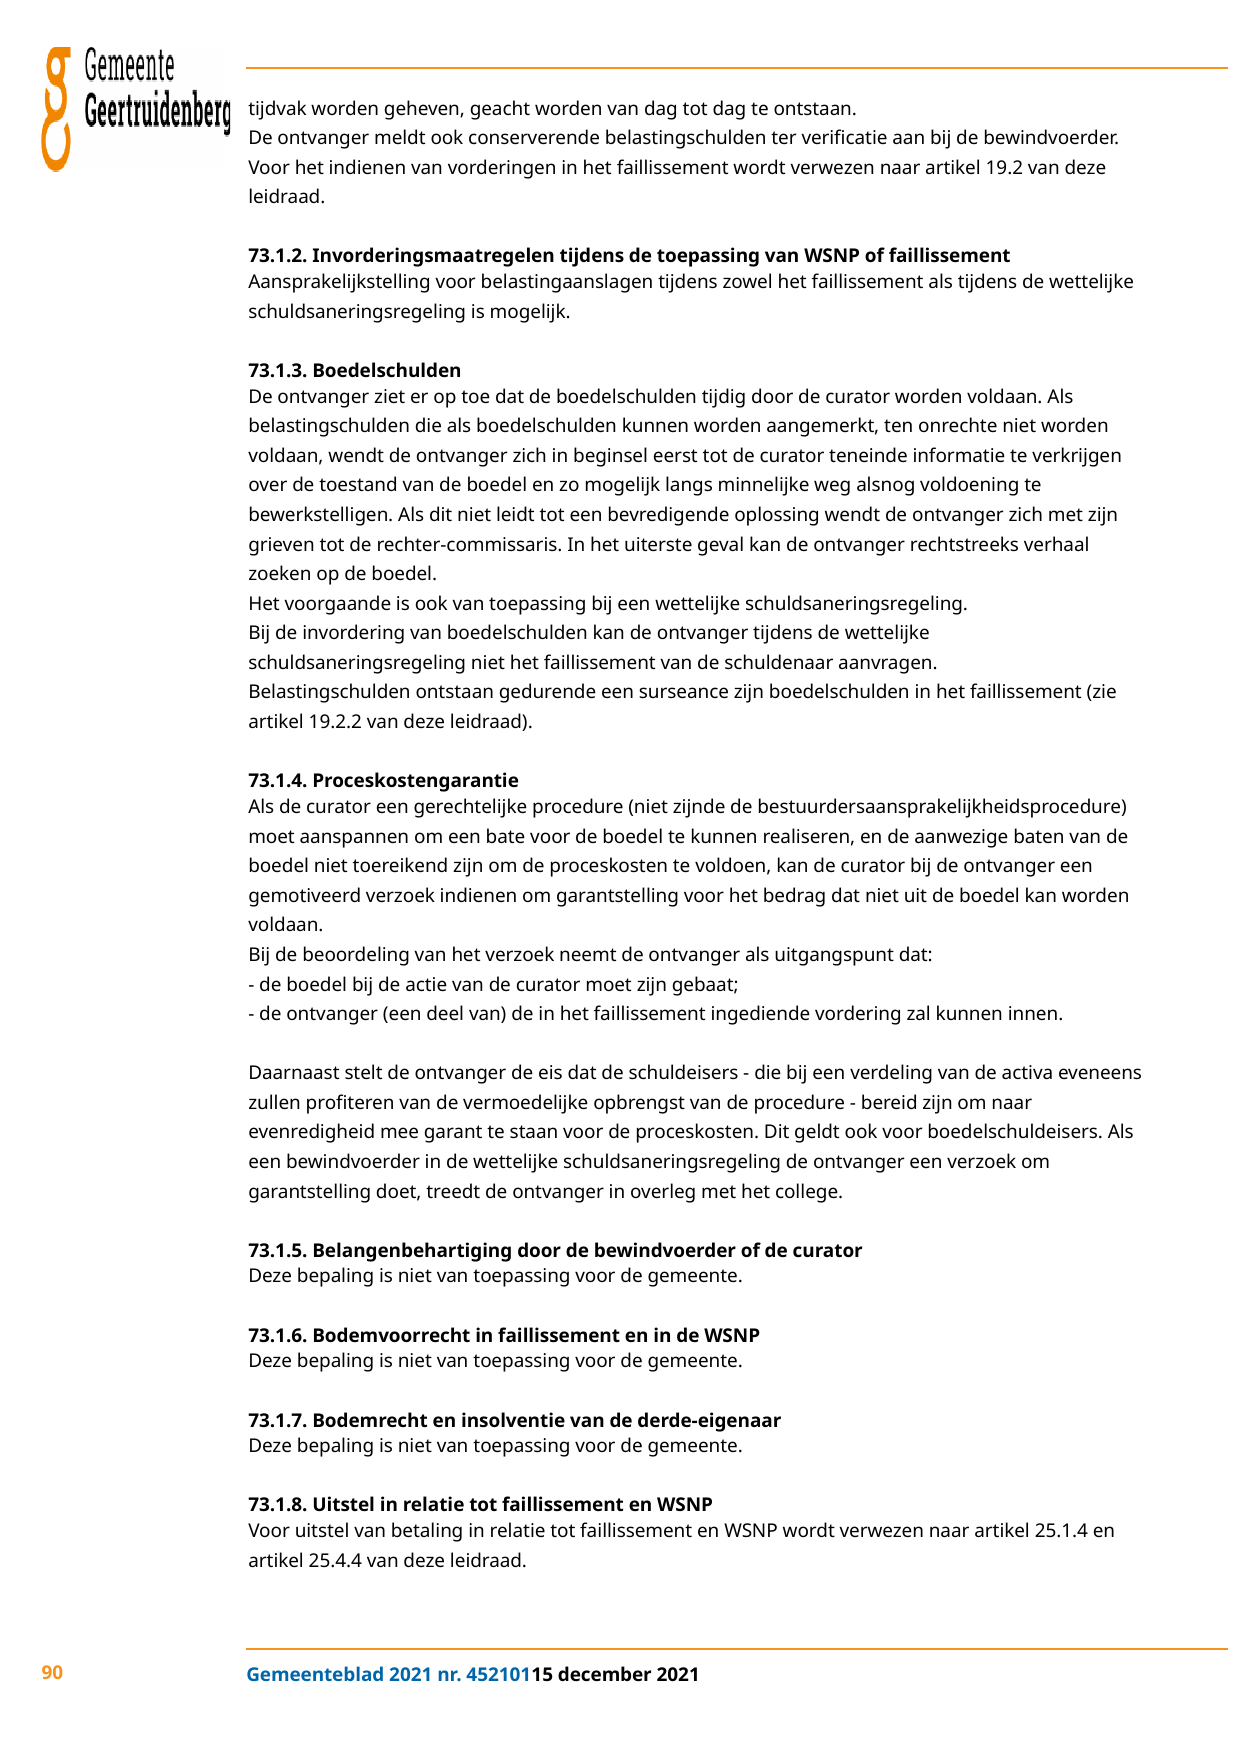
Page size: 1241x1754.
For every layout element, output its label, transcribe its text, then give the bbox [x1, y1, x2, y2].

text Belastingschulden ontstaan gedurende een surseance zijn boedelschulden in het faillissement (zie artikel 19.2.2 van deze leidraad). [248, 679, 1152, 734]
text Als de curator een gerechtelijke procedure (niet zijnde de bestuurdersaansprakelijkheidsprocedure) moet aanspannen om een bate voor de boedel te kunnen realiseren, en de aanwezige baten van de boedel niet toereikend zijn om de proceskosten te voldoen, kan de curator bij de ontvanger een gemotiveerd verzoek indienen om garantstelling voor het bedrag dat niet uit de boedel kan worden voldaan. [248, 793, 1152, 937]
text Bij de invordering van boedelschulden kan de ontvanger tijdens de wettelijke schuldsaneringsregeling niet het faillissement van de schuldenaar aanvragen. [248, 619, 1152, 675]
text tijdvak worden geheven, geacht worden van dag tot dag te ontstaan. [248, 95, 1152, 121]
text 73.1.3. Boedelschulden [248, 357, 1152, 383]
text De ontvanger ziet er op toe dat de boedelschulden tijdig door de curator worden voldaan. Als belastingschulden die als boedelschulden kunnen worden aangemerkt, ten onrechte niet worden voldaan, wendt de ontvanger zich in beginsel eerst tot de curator teneinde informatie te verkrijgen over de toestand van de boedel en zo mogelijk langs minnelijke weg alsnog voldoening te bewerkstelligen. Als dit niet leidt tot een bevredigende oplossing wendt de ontvanger zich met zijn grieven tot de rechter-commissaris. In het uiterste geval kan de ontvanger rechtstreeks verhaal zoeken op de boedel. [248, 383, 1152, 586]
text Daarnaast stelt de ontvanger de eis dat de schuldeisers - die bij een verdeling van de activa eveneens zullen profiteren van de vermoedelijke opbrengst van de procedure - bereid zijn om naar evenredigheid mee garant te staan voor de proceskosten. Dit geldt ook voor boedelschuldeisers. Als een bewindvoerder in de wettelijke schuldsaneringsregeling de ontvanger een verzoek om garantstelling doet, treedt de ontvanger in overleg met het college. [248, 1059, 1152, 1203]
text 73.1.4. Proceskostengarantie [248, 767, 1152, 793]
text Het voorgaande is ook van toepassing bij een wettelijke schuldsaneringsregeling. [248, 590, 1152, 616]
text De ontvanger meldt ook conserverende belastingschulden ter verificatie aan bij de bewindvoerder. [248, 124, 1152, 150]
text Deze bepaling is niet van toepassing voor de gemeente. [248, 1263, 1152, 1288]
text 73.1.8. Uitstel in relatie tot faillissement en WSNP [248, 1492, 1152, 1517]
picture [41, 47, 231, 172]
text 73.1.6. Bodemvoorrecht in faillissement en in de WSNP [248, 1322, 1152, 1348]
text Voor het indienen van vorderingen in het faillissement wordt verwezen naar artikel 19.2 van deze leidraad. [248, 154, 1152, 209]
text - de boedel bij de actie van de curator moet zijn gebaat; [248, 971, 1152, 996]
text Aansprakelijkstelling voor belastingaanslagen tijdens zowel het faillissement als tijdens de wettelijke schuldsaneringsregeling is mogelijk. [248, 268, 1152, 324]
text - de ontvanger (een deel van) de in het faillissement ingediende vordering zal kunnen innen. [248, 1000, 1152, 1026]
text 73.1.7. Bodemrecht en insolventie van de derde-eigenaar [248, 1407, 1152, 1432]
text Deze bepaling is niet van toepassing voor de gemeente. [248, 1432, 1152, 1458]
text Deze bepaling is niet van toepassing voor de gemeente. [248, 1348, 1152, 1373]
text Bij de beoordeling van het verzoek neemt de ontvanger als uitgangspunt dat: [248, 941, 1152, 967]
text 73.1.2. Invorderingsmaatregelen tijdens de toepassing van WSNP of faillissement [248, 243, 1152, 268]
text Voor uitstel van betaling in relatie tot faillissement en WSNP wordt verwezen naar artikel 25.1.4 en artikel 25.4.4 van deze leidraad. [248, 1517, 1152, 1573]
text 73.1.5. Belangenbehartiging door de bewindvoerder of de curator [248, 1237, 1152, 1263]
